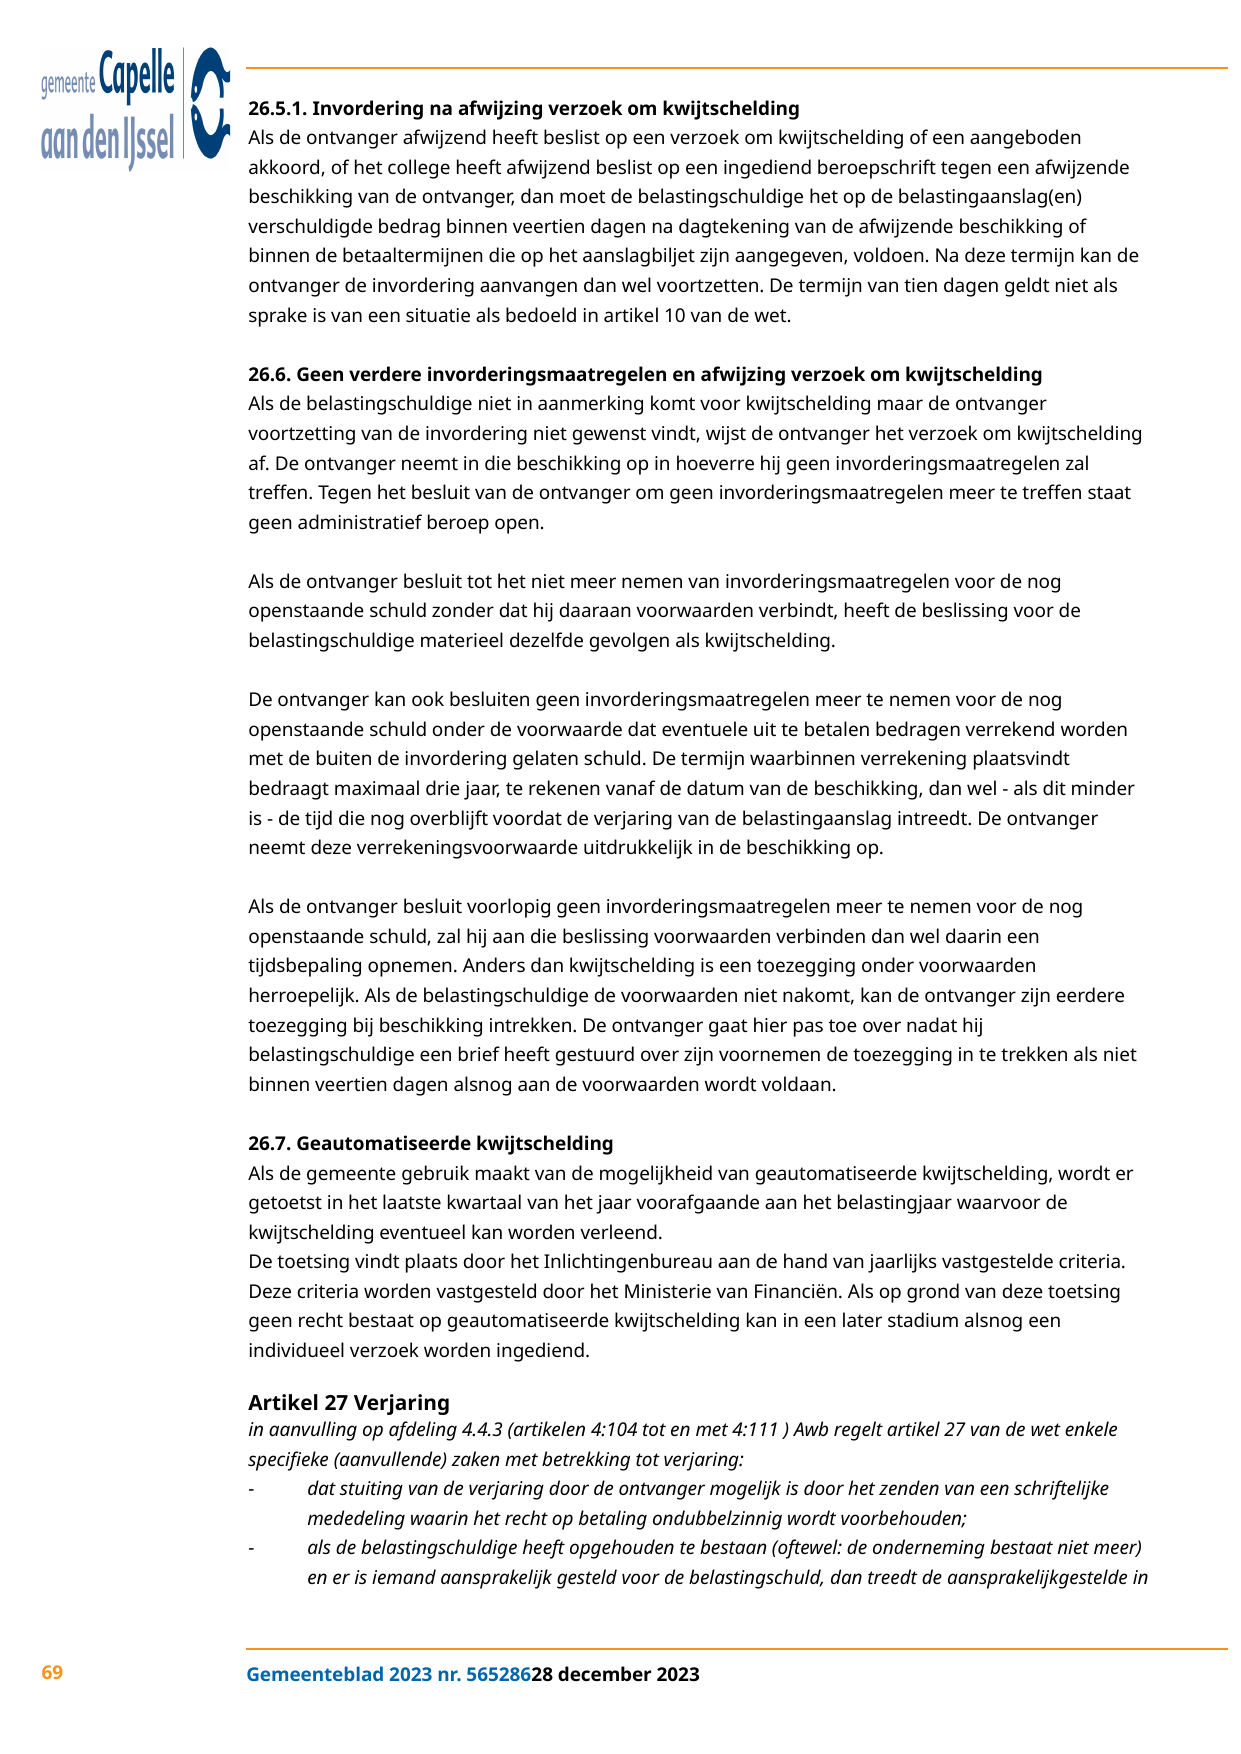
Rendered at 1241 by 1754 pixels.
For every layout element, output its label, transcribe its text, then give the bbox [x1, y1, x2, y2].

text Artikel 27 Verjaring [248, 1388, 1152, 1416]
text 26.6. Geen verdere invorderingsmaatregelen en afwijzing verzoek om kwijtschelding [248, 361, 1152, 387]
text Als de ontvanger afwijzend heeft beslist op een verzoek om kwijtschelding of een aangeboden akkoord, of het college heeft afwijzend beslist op een ingediend beroepschrift tegen een afwijzende beschikking van de ontvanger, dan moet de belastingschuldige het op de belastingaanslag(en) verschuldigde bedrag binnen veertien dagen na dagtekening van de afwijzende beschikking of binnen de betaaltermijnen die op het aanslagbiljet zijn aangegeven, voldoen. Na deze termijn kan de ontvanger de invordering aanvangen dan wel voortzetten. De termijn van tien dagen geldt niet als sprake is van een situatie als bedoeld in artikel 10 van de wet. [248, 124, 1152, 328]
list als de belastingschuldige heeft opgehouden te bestaan (oftewel: de onderneming bestaat niet meer) en er is iemand aansprakelijk gesteld voor de belastingschuld, dan treedt de aansprakelijkgestelde in [248, 1534, 1152, 1590]
text Als de ontvanger besluit voorlopig geen invorderingsmaatregelen meer te nemen voor de nog openstaande schuld, zal hij aan die beslissing voorwaarden verbinden dan wel daarin een tijdsbepaling opnemen. Anders dan kwijtschelding is een toezegging onder voorwaarden herroepelijk. Als de belastingschuldige de voorwaarden niet nakomt, kan de ontvanger zijn eerdere toezegging bij beschikking intrekken. De ontvanger gaat hier pas toe over nadat hij belastingschuldige een brief heeft gestuurd over zijn voornemen de toezegging in te trekken als niet binnen veertien dagen alsnog aan de voorwaarden wordt voldaan. [248, 893, 1152, 1097]
list dat stuiting van de verjaring door de ontvanger mogelijk is door het zenden van een schriftelijke mededeling waarin het recht op betaling ondubbelzinnig wordt voorbehouden; [248, 1475, 1152, 1531]
text Als de belastingschuldige niet in aanmerking komt voor kwijtschelding maar de ontvanger voortzetting van de invordering niet gewenst vindt, wijst de ontvanger het verzoek om kwijtschelding af. De ontvanger neemt in die beschikking op in hoeverre hij geen invorderingsmaatregelen zal treffen. Tegen het besluit van de ontvanger om geen invorderingsmaatregelen meer te treffen staat geen administratief beroep open. [248, 391, 1152, 535]
text De toetsing vindt plaats door het Inlichtingenbureau aan de hand van jaarlijks vastgestelde criteria. Deze criteria worden vastgesteld door het Ministerie van Financiën. Als op grond van deze toetsing geen recht bestaat op geautomatiseerde kwijtschelding kan in een later stadium alsnog een individueel verzoek worden ingediend. [248, 1248, 1152, 1363]
text in aanvulling op afdeling 4.4.3 (artikelen 4:104 tot en met 4:111 ) Awb regelt artikel 27 van de wet enkele specifieke (aanvullende) zaken met betrekking tot verjaring: [248, 1416, 1152, 1471]
text 26.5.1. Invordering na afwijzing verzoek om kwijtschelding [248, 95, 1152, 121]
text De ontvanger kan ook besluiten geen invorderingsmaatregelen meer te nemen voor de nog openstaande schuld onder de voorwaarde dat eventuele uit te betalen bedragen verrekend worden met de buiten de invordering gelaten schuld. De termijn waarbinnen verrekening plaatsvindt bedraagt maximaal drie jaar, te rekenen vanaf de datum van de beschikking, dan wel - als dit minder is - de tijd die nog overblijft voordat de verjaring van de belastingaanslag intreedt. De ontvanger neemt deze verrekeningsvoorwaarde uitdrukkelijk in de beschikking op. [248, 686, 1152, 860]
text Als de ontvanger besluit tot het niet meer nemen van invorderingsmaatregelen voor de nog openstaande schuld zonder dat hij daaraan voorwaarden verbindt, heeft de beslissing voor de belastingschuldige materieel dezelfde gevolgen als kwijtschelding. [248, 568, 1152, 653]
text Als de gemeente gebruik maakt van de mogelijkheid van geautomatiseerde kwijtschelding, wordt er getoetst in het laatste kwartaal van het jaar voorafgaande aan het belastingjaar waarvoor de kwijtschelding eventueel kan worden verleend. [248, 1160, 1152, 1245]
picture [41, 47, 231, 172]
text 26.7. Geautomatiseerde kwijtschelding [248, 1130, 1152, 1156]
